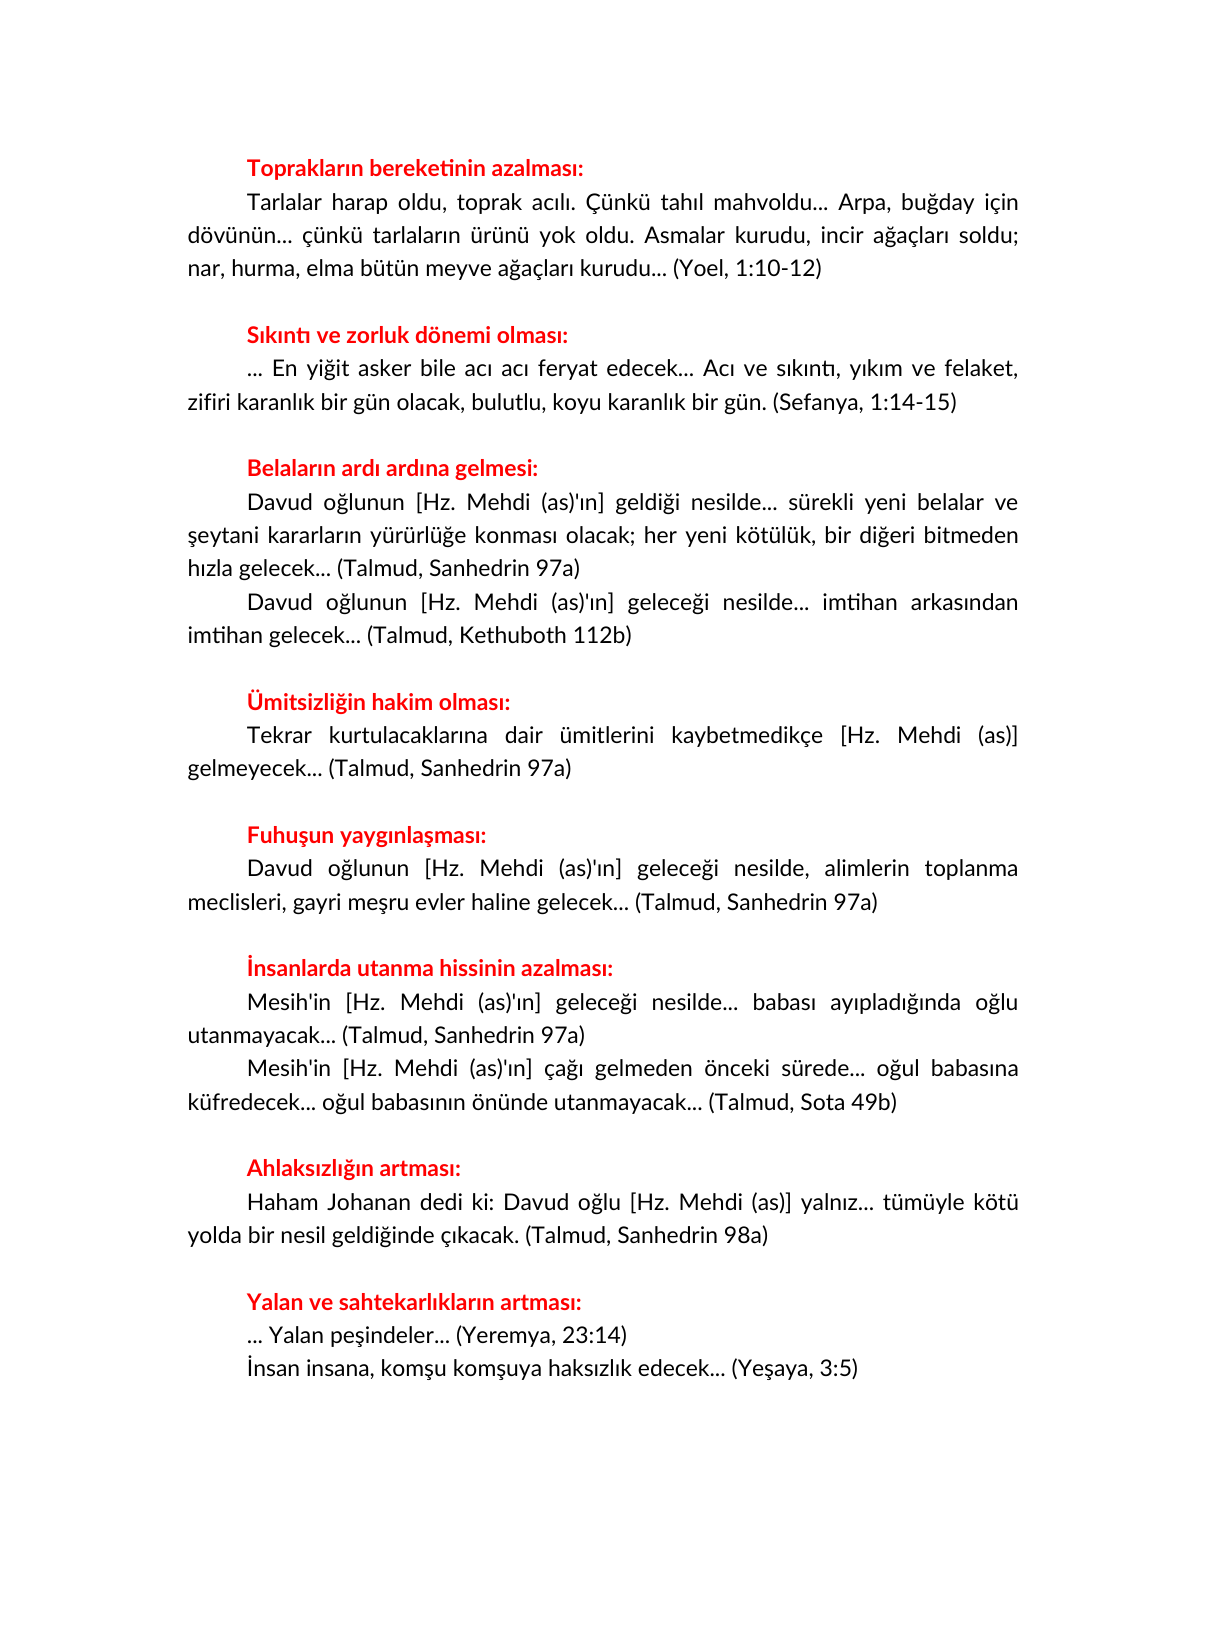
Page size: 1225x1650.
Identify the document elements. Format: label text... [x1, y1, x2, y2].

text Mesih'in [Hz. Mehdi (as)'ın] geleceği nesilde... babası ayıpladığında oğlu utanmayacak... (Talmud, Sanhedrin 97a) [187, 983, 1020, 1050]
text ... Yalan peşindeler... (Yeremya, 23:14) [187, 1317, 1020, 1350]
text Davud oğlunun [Hz. Mehdi (as)'ın] geleceği nesilde... imtihan arkasından imtihan gelecek... (Talmud, Kethuboth 112b) [187, 583, 1020, 650]
text Tekrar kurtulacaklarına dair ümitlerini kaybetmedikçe [Hz. Mehdi (as)] gelmeyecek... (Talmud, Sanhedrin 97a) [187, 717, 1020, 783]
text Davud oğlunun [Hz. Mehdi (as)'ın] geleceği nesilde, alimlerin toplanma meclisleri, gayri meşru evler haline gelecek... (Talmud, Sanhedrin 97a) [187, 850, 1020, 917]
text İnsanlarda utanma hissinin azalması: [187, 950, 1020, 983]
text Belaların ardı ardına gelmesi: [187, 450, 1020, 483]
text Yalan ve sahtekarlıkların artması: [187, 1283, 1020, 1317]
text Ümitsizliğin hakim olması: [187, 683, 1020, 717]
text Toprakların bereketinin azalması: [187, 150, 1020, 183]
text Haham Johanan dedi ki: Davud oğlu [Hz. Mehdi (as)] yalnız... tümüyle kötü yolda bir nesil geldiğinde çıkacak. (Talmud, Sanhedrin 98a) [187, 1183, 1020, 1250]
text İnsan insana, komşu komşuya haksızlık edecek... (Yeşaya, 3:5) [187, 1350, 1020, 1383]
text Tarlalar harap oldu, toprak acılı. Çünkü tahıl mahvoldu... Arpa, buğday için dövünün... çünkü tarlaların ürünü yok oldu. Asmalar kurudu, incir ağaçları soldu; nar, hurma, elma bütün meyve ağaçları kurudu... (Yoel, 1:10-12) [187, 183, 1020, 283]
text Fuhuşun yaygınlaşması: [187, 817, 1020, 850]
text ... En yiğit asker bile acı acı feryat edecek... Acı ve sıkıntı, yıkım ve felaket, zifiri karanlık bir gün olacak, bulutlu, koyu karanlık bir gün. (Sefanya, 1:14-15) [187, 350, 1020, 417]
text Sıkıntı ve zorluk dönemi olması: [187, 317, 1020, 350]
text Mesih'in [Hz. Mehdi (as)'ın] çağı gelmeden önceki sürede... oğul babasına küfredecek... oğul babasının önünde utanmayacak... (Talmud, Sota 49b) [187, 1050, 1020, 1117]
text Davud oğlunun [Hz. Mehdi (as)'ın] geldiği nesilde... sürekli yeni belalar ve şeytani kararların yürürlüğe konması olacak; her yeni kötülük, bir diğeri bitmeden hızla gelecek... (Talmud, Sanhedrin 97a) [187, 483, 1020, 583]
text Ahlaksızlığın artması: [187, 1150, 1020, 1183]
